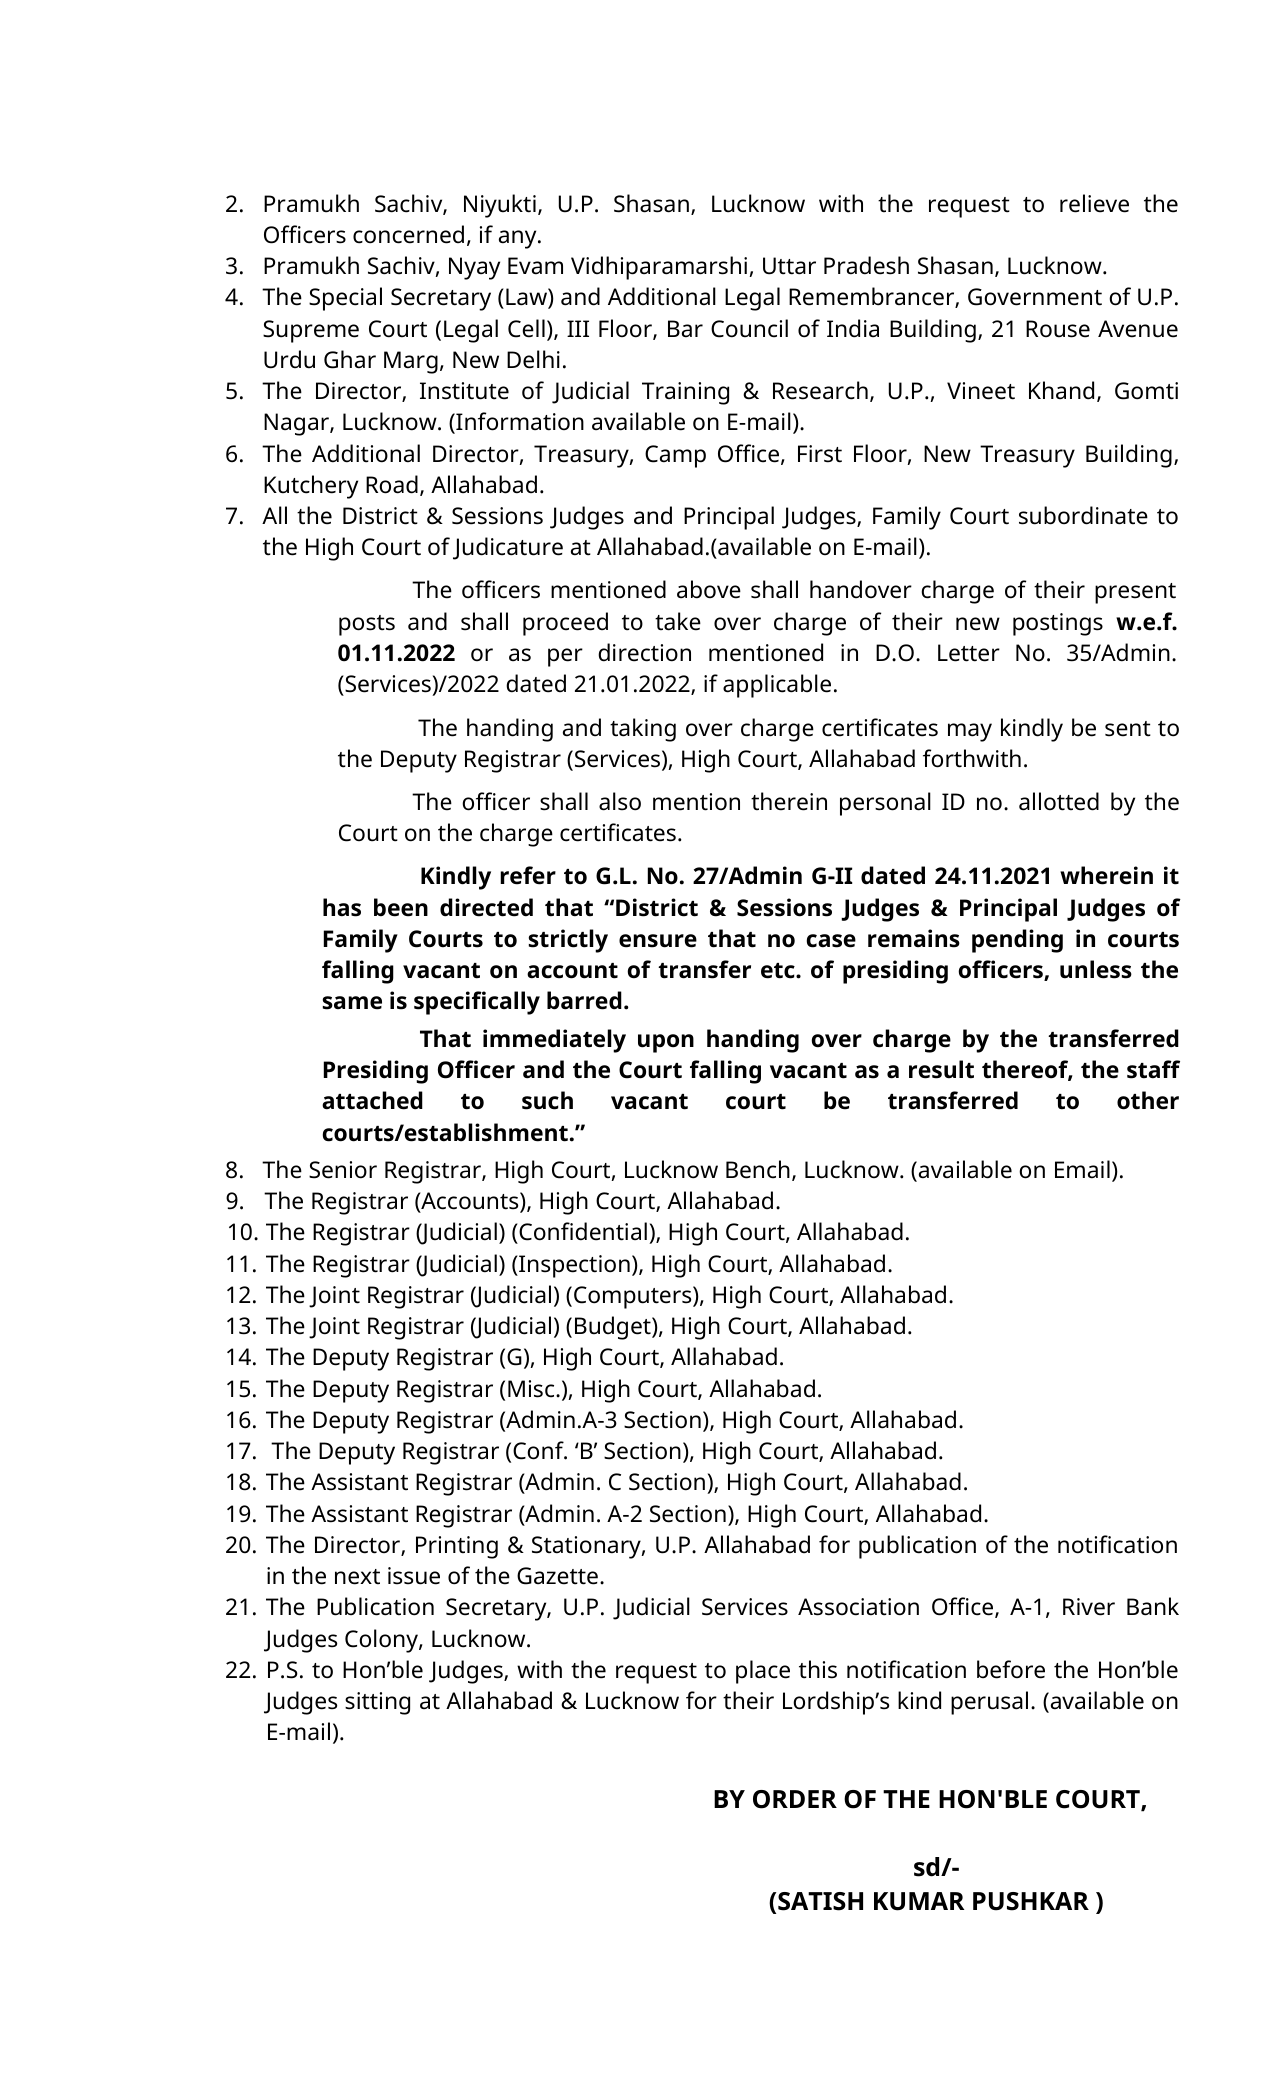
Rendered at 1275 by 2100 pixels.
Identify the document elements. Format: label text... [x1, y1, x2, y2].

text That immediately upon handing over charge by the transferred Presiding Officer and the Court falling vacant as a result thereof, the staff attached to such vacant court be transferred to other courts/establishment.” [322, 1023, 1181, 1148]
text sd/- [187, 1850, 1181, 1884]
list The Senior Registrar, High Court, Lucknow Bench, Lucknow. (available on Email). [225, 1154, 1181, 1185]
list The Special Secretary (Law) and Additional Legal Remembrancer, Government of U.P. Supreme Court (Legal Cell), III Floor, Bar Council of India Building, 21 Rouse Avenue Urdu Ghar Marg, New Delhi. [225, 281, 1181, 375]
text The officer shall also mention therein personal ID no. allotted by the Court on the charge certificates. [337, 786, 1181, 848]
text (SATISH KUMAR PUSHKAR ) [187, 1884, 1181, 1918]
list The Joint Registrar (Judicial) (Budget), High Court, Allahabad. [225, 1310, 1181, 1341]
list The Director, Printing & Stationary, U.P. Allahabad for publication of the notification in the next issue of the Gazette. [225, 1529, 1181, 1591]
list P.S. to Hon’ble Judges, with the request to place this notification before the Hon’ble Judges sitting at Allahabad & Lucknow for their Lordship’s kind perusal. (available on E-mail). [225, 1654, 1181, 1747]
text BY ORDER OF THE HON'BLE COURT, [187, 1782, 1181, 1816]
list The Deputy Registrar (G), High Court, Allahabad. [225, 1341, 1181, 1372]
list The Deputy Registrar (Admin.A-3 Section), High Court, Allahabad. [225, 1404, 1181, 1435]
list The Director, Institute of Judicial Training & Research, U.P., Vineet Khand, Gomti Nagar, Lucknow. (Information available on E-mail). [225, 375, 1181, 437]
list Pramukh Sachiv, Niyukti, U.P. Shasan, Lucknow with the request to relieve the Officers concerned, if any. [225, 187, 1181, 250]
list The Assistant Registrar (Admin. C Section), High Court, Allahabad. [225, 1466, 1181, 1497]
text The handing and taking over charge certificates may kindly be sent to the Deputy Registrar (Services), High Court, Allahabad forthwith. [300, 711, 1181, 774]
text The officers mentioned above shall handover charge of their present posts and shall proceed to take over charge of their new postings w.e.f. 01.11.2022 or as per direction mentioned in D.O. Letter No. 35/Admin. (Services)/2022 dated 21.01.2022, if applicable. [337, 574, 1178, 699]
list The Joint Registrar (Judicial) (Computers), High Court, Allahabad. [225, 1279, 1181, 1310]
list The Registrar (Judicial) (Inspection), High Court, Allahabad. [225, 1247, 1181, 1279]
list The Assistant Registrar (Admin. A-2 Section), High Court, Allahabad. [225, 1497, 1181, 1529]
list Pramukh Sachiv, Nyay Evam Vidhiparamarshi, Uttar Pradesh Shasan, Lucknow. [225, 250, 1181, 281]
text Kindly refer to G.L. No. 27/Admin G-II dated 24.11.2021 wherein it has been directed that “District & Sessions Judges & Principal Judges of Family Courts to strictly ensure that no case remains pending in courts falling vacant on account of transfer etc. of presiding officers, unless the same is specifically barred. [322, 860, 1181, 1017]
list The Publication Secretary, U.P. Judicial Services Association Office, A-1, River Bank Judges Colony, Lucknow. [225, 1591, 1181, 1654]
list The Deputy Registrar (Conf. ‘B’ Section), High Court, Allahabad. [225, 1435, 1181, 1466]
list All the District & Sessions Judges and Principal Judges, Family Court subordinate to the High Court of Judicature at Allahabad.(available on E-mail). [225, 500, 1181, 562]
list The Registrar (Judicial) (Confidential), High Court, Allahabad. [227, 1216, 1181, 1247]
list The Additional Director, Treasury, Camp Office, First Floor, New Treasury Building, Kutchery Road, Allahabad. [225, 437, 1181, 500]
list The Registrar (Accounts), High Court, Allahabad. [225, 1185, 1181, 1216]
list The Deputy Registrar (Misc.), High Court, Allahabad. [225, 1372, 1181, 1404]
